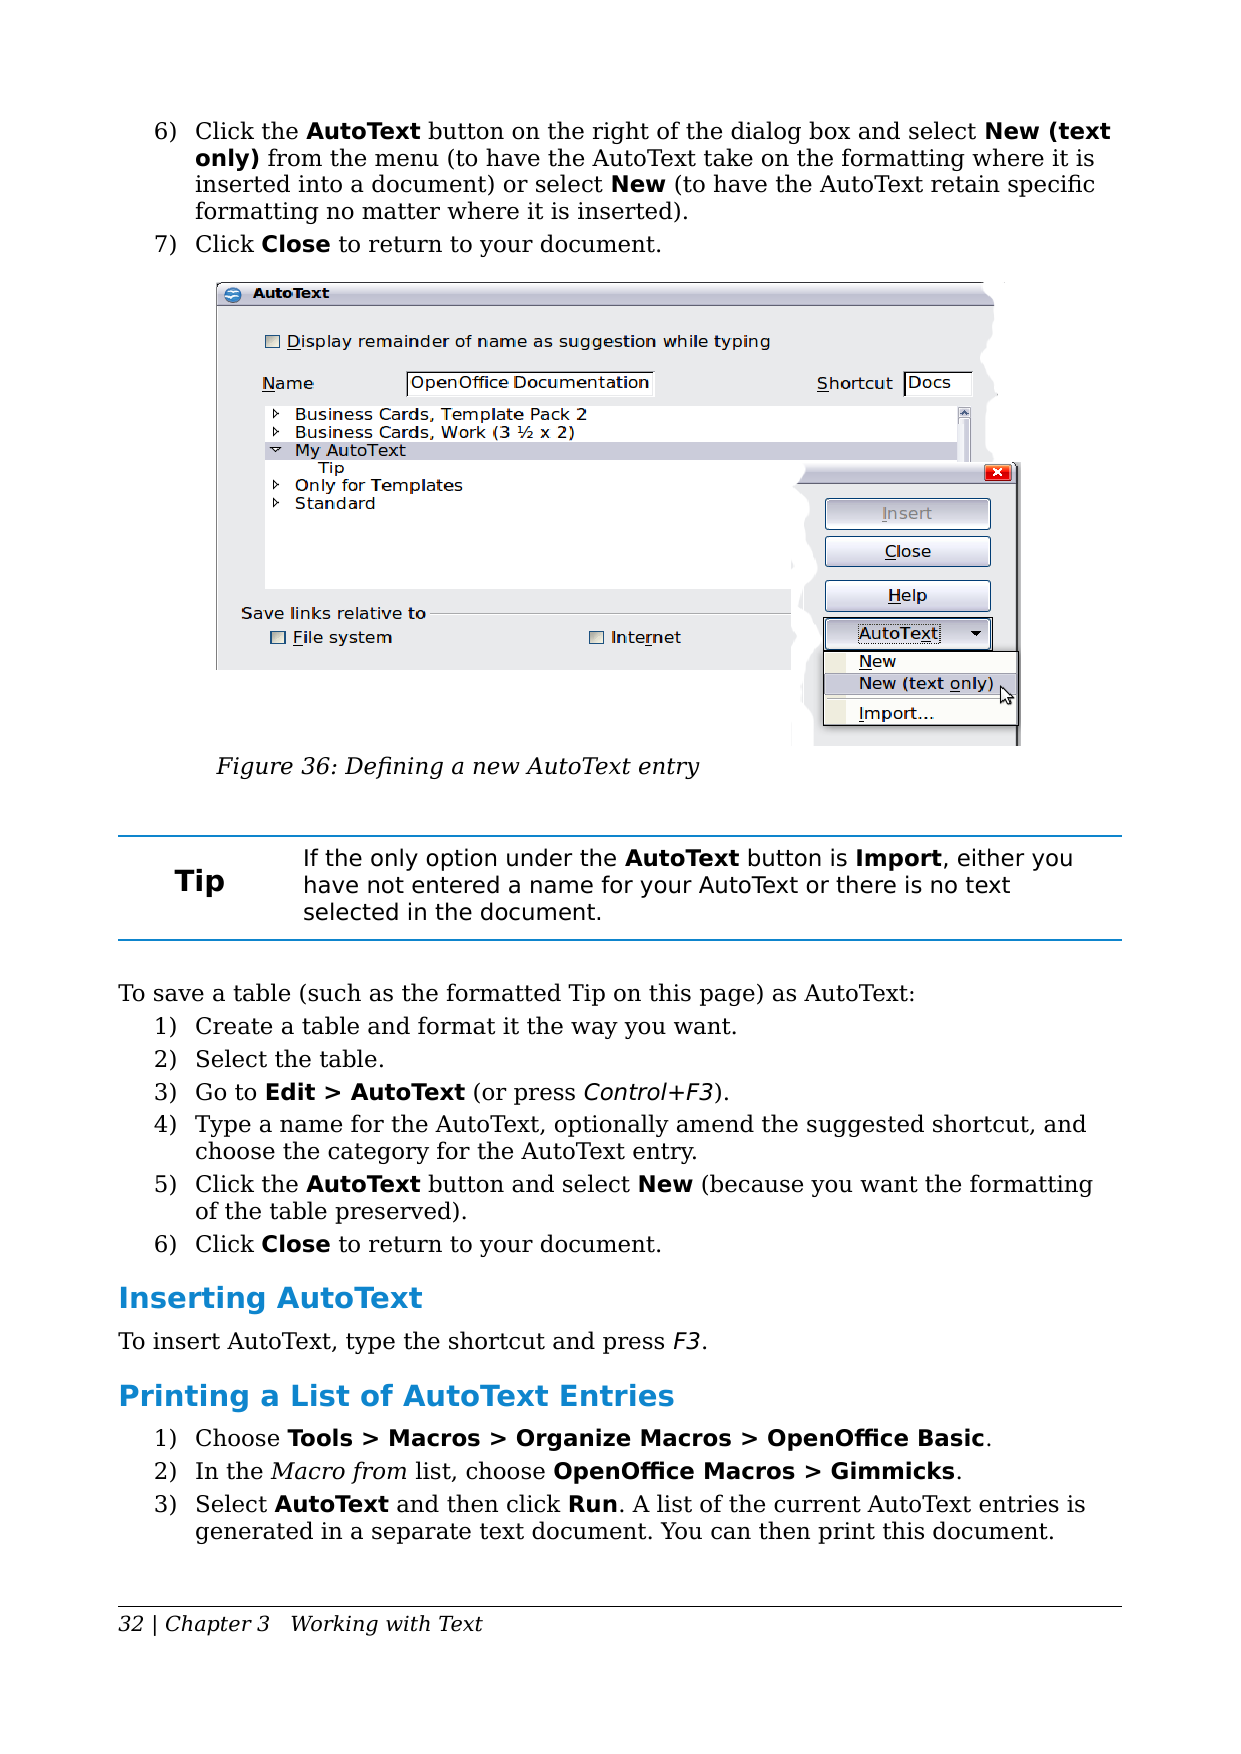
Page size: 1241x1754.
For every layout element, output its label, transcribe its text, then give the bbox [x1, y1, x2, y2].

list Type a name for the AutoText, optionally amend the suggested shortcut, and choose the category for the AutoText entry. [177, 1112, 1122, 1165]
list To save a table (such as the formatted Tip on this page) as AutoText: [118, 980, 1122, 1006]
subtitle Inserting AutoText [118, 1282, 1122, 1316]
table_header Tip [118, 837, 281, 938]
list Create a table and format it the way you want. [177, 1013, 1122, 1039]
list Choose Tools > Macros > Organize Macros > OpenOffice Basic. [177, 1425, 1122, 1452]
list Click the AutoText button on the right of the dialog box and select New (text only) from the menu (to have the AutoText take on the formatting where it is inserted into a document) or select New (to have the AutoText retain specific formatting no matter where it is inserted). [177, 118, 1122, 225]
text Figure 36: Defining a new AutoText entry [216, 753, 1024, 779]
list Click the AutoText button and select New (because you want the formatting of the table preserved). [177, 1171, 1122, 1224]
list Click Close to return to your document. [177, 1231, 1122, 1257]
list Go to Edit > AutoText (or press Control+F3). [177, 1079, 1122, 1105]
list Select AutoText and then click Run. A list of the current AutoText entries is generated in a separate text document. You can then print this document. [177, 1491, 1122, 1544]
list In the Macro from list, choose OpenOffice Macros > Gimmicks. [177, 1458, 1122, 1485]
picture [216, 282, 1024, 747]
subtitle Printing a List of AutoText Entries [118, 1379, 1122, 1413]
text To insert AutoText, type the shortcut and press F3. [118, 1328, 1122, 1355]
table_header If the only option under the AutoText button is Import, either you have not entered a name for your AutoText or there is no text selected in the document. [281, 837, 1122, 938]
list Select the table. [177, 1046, 1122, 1072]
list Click Close to return to your document. [177, 231, 1122, 258]
